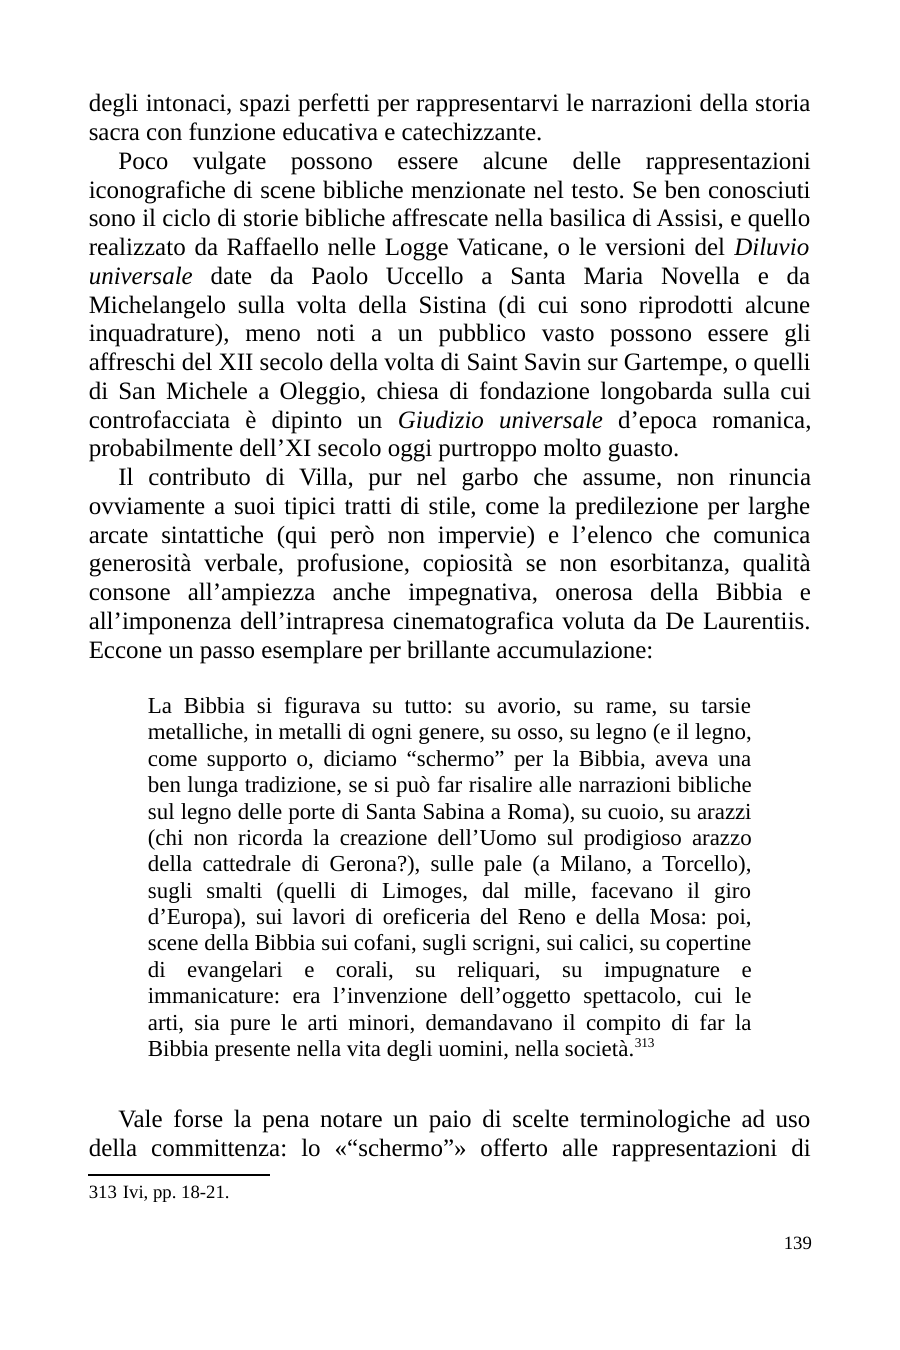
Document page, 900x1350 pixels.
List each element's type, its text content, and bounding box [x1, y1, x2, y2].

text La Bibbia si figurava su tutto: su avorio, su rame, su tarsie metalliche, in metalli di ogni genere, su osso, su legno (e il legno, come supporto o, diciamo “schermo” per la Bibbia, aveva una ben lunga tradizione, se si può far risalire alle narrazioni bibliche sul legno delle porte di Santa Sabina a Roma), su cuoio, su arazzi (chi non ricorda la creazione dell’Uomo sul prodigioso arazzo della cattedrale di Gerona?), sulle pale (a Milano, a Torcello), sugli smalti (quelli di Limoges, dal mille, facevano il giro d’Europa), sui lavori di oreficeria del Reno e della Mosa: poi, scene della Bibbia sui cofani, sugli scrigni, sui calici, su copertine di evangelari e corali, su reliquari, su impugnature e immanicature: era l’invenzione dell’oggetto spettacolo, cui le arti, sia pure le arti minori, demandavano il compito di far la Bibbia presente nella vita degli uomini, nella società. [148, 692, 752, 1061]
text degli intonaci, spazi perfetti per rappresentarvi le narrazioni della storia sacra con funzione educativa e catechizzante. [88, 88, 811, 146]
text Ivi, pp. 18-21. [88, 1181, 811, 1202]
text Il contributo di Villa, pur nel garbo che assume, non rinuncia ovviamente a suoi tipici tratti di stile, come la predilezione per larghe arcate sintattiche (qui però non impervie) e l’elenco che comunica generosità verbale, profusione, copiosità se non esorbitanza, qualità consone all’ampiezza anche impegnativa, onerosa della Bibbia e all’imponenza dell’intrapresa cinematografica voluta da De Laurentiis. Eccone un passo esemplare per brillante accumulazione: [88, 462, 811, 663]
text Poco vulgate possono essere alcune delle rappresentazioni iconografiche di scene bibliche menzionate nel testo. Se ben conosciuti sono il ciclo di storie bibliche affrescate nella basilica di Assisi, e quello realizzato da Raffaello nelle Logge Vaticane, o le versioni del Diluvio universale date da Paolo Uccello a Santa Maria Novella e da Michelangelo sulla volta della Sistina (di cui sono riprodotti alcune inquadrature), meno noti a un pubblico vasto possono essere gli affreschi del XII secolo della volta di Saint Savin sur Gartempe, o quelli di San Michele a Oleggio, chiesa di fondazione longobarda sulla cui controfacciata è dipinto un Giudizio universale d’epoca romanica, probabilmente dell’XI secolo oggi purtroppo molto guasto. [88, 146, 811, 462]
text Vale forse la pena notare un paio di scelte terminologiche ad uso della committenza: lo «“schermo”» offerto alle rappresentazioni di [88, 1104, 811, 1162]
